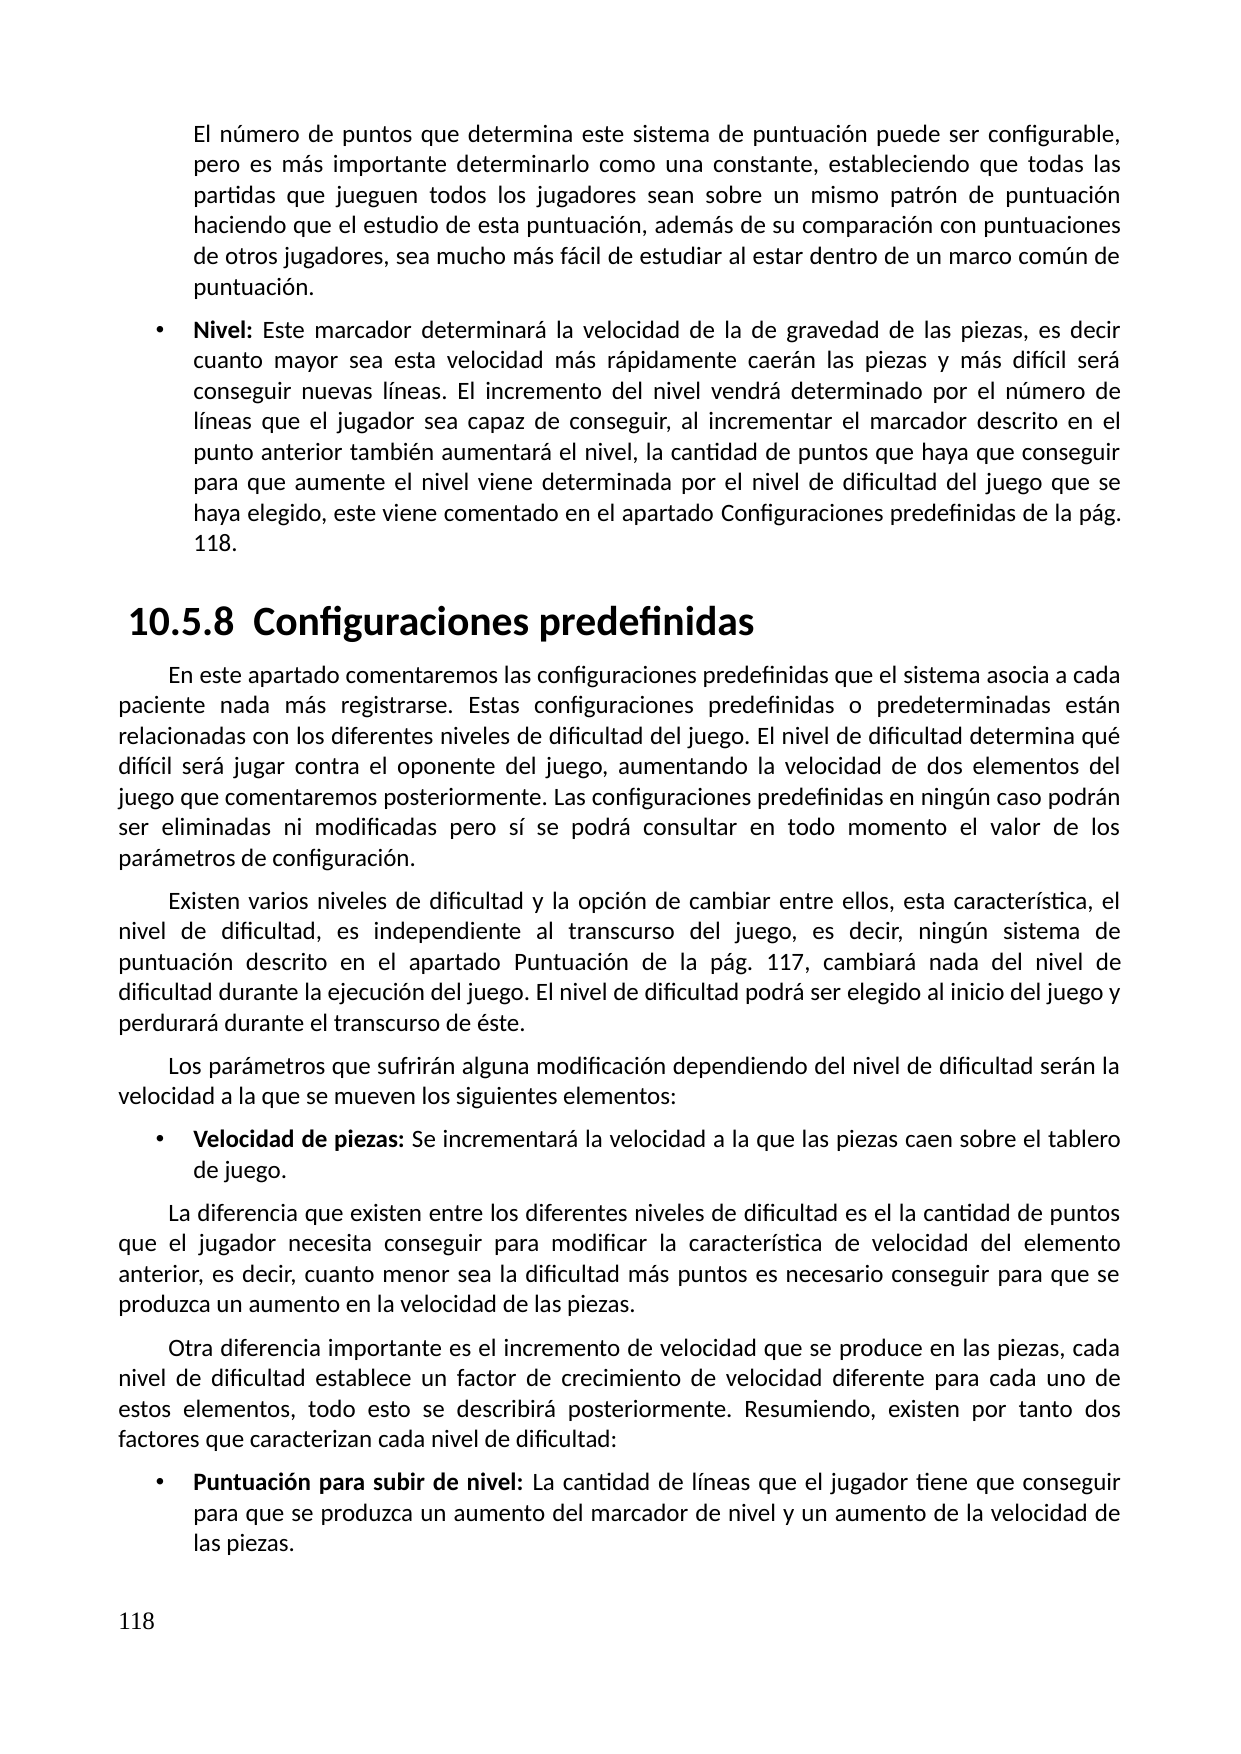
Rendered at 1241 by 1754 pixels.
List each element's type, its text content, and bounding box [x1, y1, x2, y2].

text Otra diferencia importante es el incremento de velocidad que se produce en las piezas, cada nivel de dificultad establece un factor de crecimiento de velocidad diferente para cada uno de estos elementos, todo esto se describirá posteriormente. Resumiendo, existen por tanto dos factores que caracterizan cada nivel de dificultad: [118, 1332, 1122, 1454]
text Los parámetros que sufrirán alguna modificación dependiendo del nivel de dificultad serán la velocidad a la que se mueven los siguientes elementos: [118, 1050, 1122, 1111]
list El número de puntos que determina este sistema de puntuación puede ser configurable, pero es más importante determinarlo como una constante, estableciendo que todas las partidas que jueguen todos los jugadores sean sobre un mismo patrón de puntuación haciendo que el estudio de esta puntuación, además de su comparación con puntuaciones de otros jugadores, sea mucho más fácil de estudiar al estar dentro de un marco común de puntuación. [156, 118, 1122, 301]
text Existen varios niveles de dificultad y la opción de cambiar entre ellos, esta característica, el nivel de dificultad, es independiente al transcurso del juego, es decir, ningún sistema de puntuación descrito en el apartado Puntuación de la pág. 117, cambiará nada del nivel de dificultad durante la ejecución del juego. El nivel de dificultad podrá ser elegido al inicio del juego y perdurará durante el transcurso de éste. [118, 885, 1122, 1037]
text La diferencia que existen entre los diferentes niveles de dificultad es el la cantidad de puntos que el jugador necesita conseguir para modificar la característica de velocidad del elemento anterior, es decir, cuanto menor sea la dificultad más puntos es necesario conseguir para que se produzca un aumento en la velocidad de las piezas. [118, 1197, 1122, 1319]
list Puntuación para subir de nivel: La cantidad de líneas que el jugador tiene que conseguir para que se produzca un aumento del marcador de nivel y un aumento de la velocidad de las piezas. [156, 1466, 1122, 1558]
list Velocidad de piezas: Se incrementará la velocidad a la que las piezas caen sobre el tablero de juego. [156, 1123, 1122, 1184]
text En este apartado comentaremos las configuraciones predefinidas que el sistema asocia a cada paciente nada más registrarse. Estas configuraciones predefinidas o predeterminadas están relacionadas con los diferentes niveles de dificultad del juego. El nivel de dificultad determina qué difícil será jugar contra el oponente del juego, aumentando la velocidad de dos elementos del juego que comentaremos posteriormente. Las configuraciones predefinidas en ningún caso podrán ser eliminadas ni modificadas pero sí se podrá consultar en todo momento el valor de los parámetros de configuración. [118, 659, 1122, 872]
subtitle Configuraciones predefinidas [118, 595, 1122, 646]
list Nivel: Este marcador determinará la velocidad de la de gravedad de las piezas, es decir cuanto mayor sea esta velocidad más rápidamente caerán las piezas y más difícil será conseguir nuevas líneas. El incremento del nivel vendrá determinado por el número de líneas que el jugador sea capaz de conseguir, al incrementar el marcador descrito en el punto anterior también aumentará el nivel, la cantidad de puntos que haya que conseguir para que aumente el nivel viene determinada por el nivel de dificultad del juego que se haya elegido, este viene comentado en el apartado Configuraciones predefinidas de la pág. 118. [156, 314, 1122, 558]
